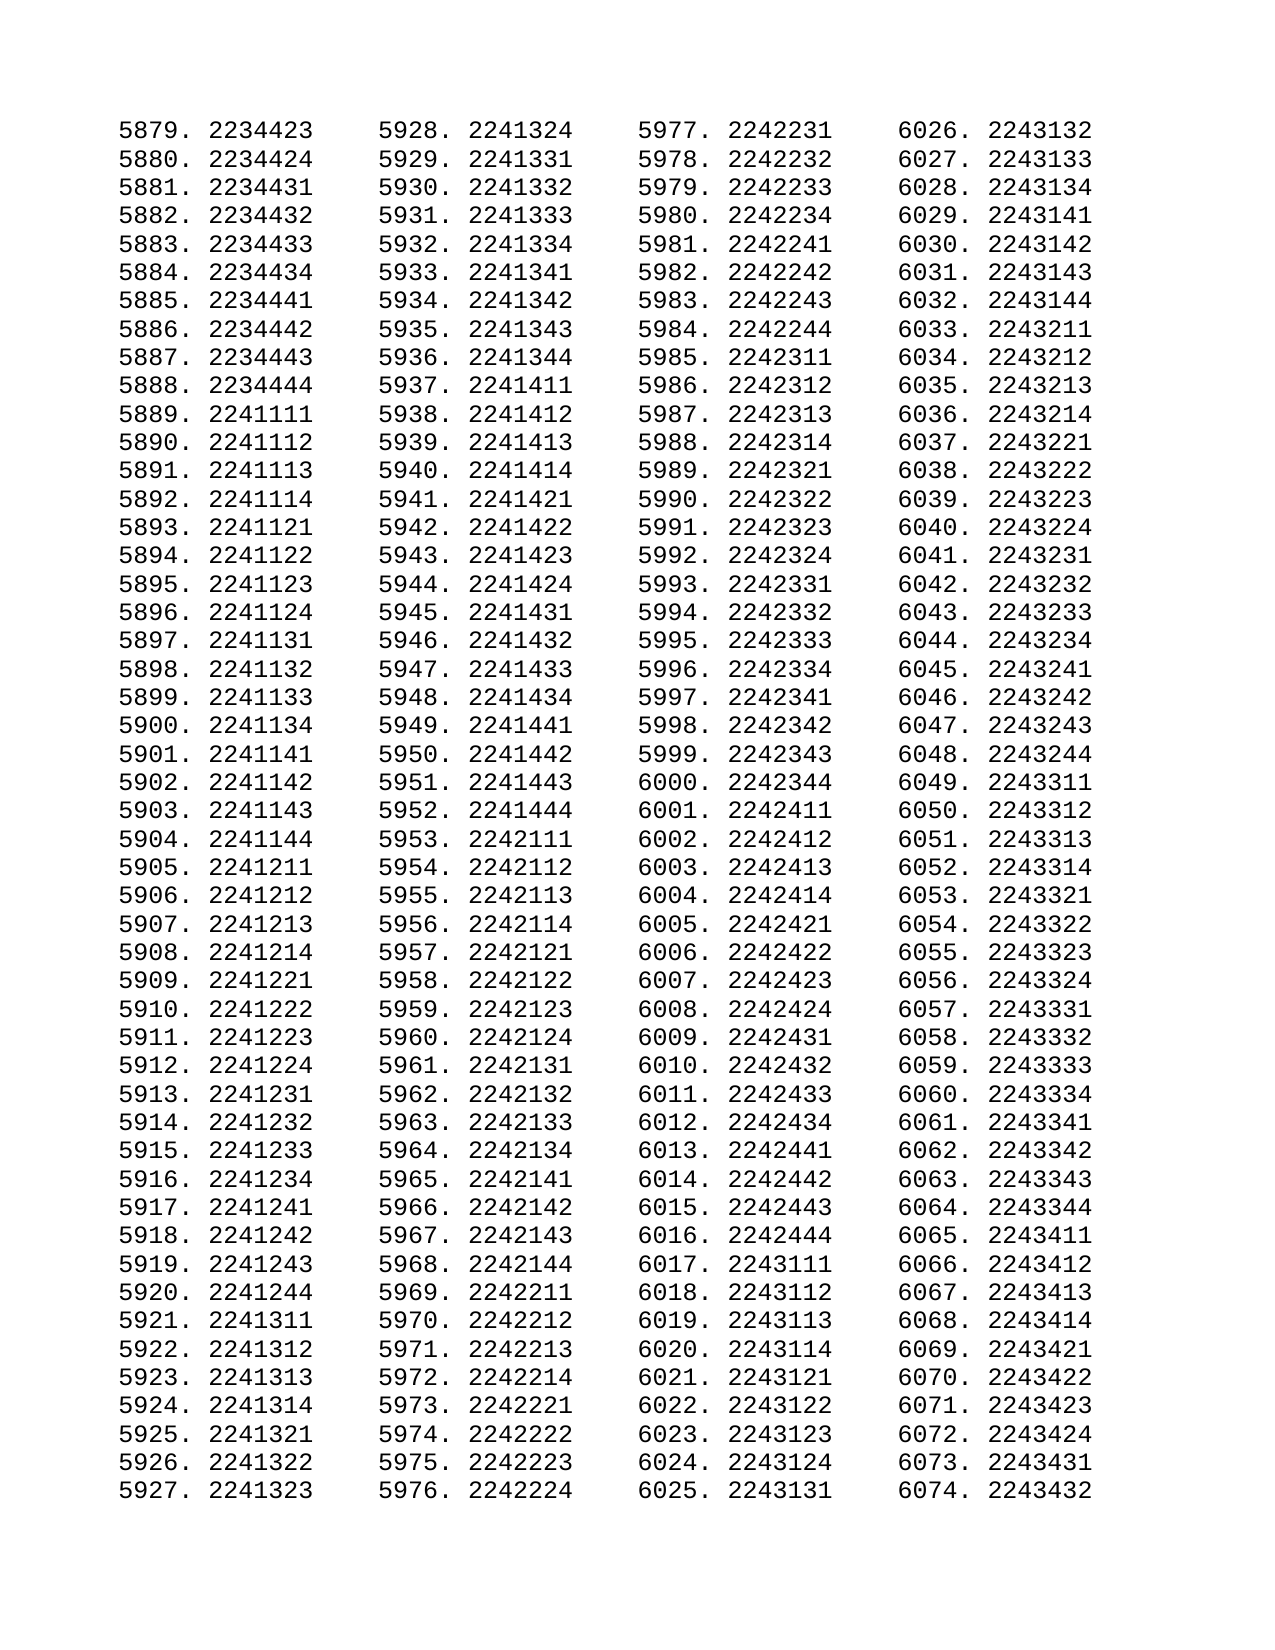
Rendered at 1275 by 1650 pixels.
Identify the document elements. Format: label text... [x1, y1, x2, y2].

text 5985. 2242311 [637, 345, 897, 373]
text 5899. 2241133 [118, 685, 378, 713]
text 6038. 2243222 [897, 458, 1157, 486]
text 5960. 2242124 [378, 1025, 637, 1053]
text 5918. 2241242 [118, 1223, 378, 1251]
text 5964. 2242134 [378, 1138, 637, 1166]
text 5929. 2241331 [378, 146, 637, 175]
text 6058. 2243332 [897, 1025, 1157, 1053]
text 5955. 2242113 [378, 883, 637, 911]
text 5898. 2241132 [118, 656, 378, 685]
text 5903. 2241143 [118, 798, 378, 826]
text 6030. 2243142 [897, 231, 1157, 260]
text 5897. 2241131 [118, 628, 378, 656]
text 5949. 2241441 [378, 713, 637, 741]
text 5997. 2242341 [637, 685, 897, 713]
text 5907. 2241213 [118, 911, 378, 940]
text 6072. 2243424 [897, 1421, 1157, 1450]
text 5980. 2242234 [637, 203, 897, 231]
text 6034. 2243212 [897, 345, 1157, 373]
text 5906. 2241212 [118, 883, 378, 911]
text 5909. 2241221 [118, 968, 378, 996]
text 6042. 2243232 [897, 571, 1157, 600]
text 5910. 2241222 [118, 996, 378, 1025]
text 5883. 2234433 [118, 231, 378, 260]
text 5959. 2242123 [378, 996, 637, 1025]
text 5978. 2242232 [637, 146, 897, 175]
text 5994. 2242332 [637, 600, 897, 628]
text 5892. 2241114 [118, 486, 378, 515]
text 5984. 2242244 [637, 316, 897, 345]
text 5913. 2241231 [118, 1081, 378, 1110]
text 6026. 2243132 [897, 118, 1157, 146]
text 6004. 2242414 [637, 883, 897, 911]
text 6018. 2243112 [637, 1280, 897, 1308]
text 6016. 2242444 [637, 1223, 897, 1251]
text 5926. 2241322 [118, 1450, 378, 1478]
text 5922. 2241312 [118, 1336, 378, 1365]
text 5934. 2241342 [378, 288, 637, 316]
text 5940. 2241414 [378, 458, 637, 486]
text 5953. 2242111 [378, 826, 637, 855]
text 5968. 2242144 [378, 1251, 637, 1280]
text 5998. 2242342 [637, 713, 897, 741]
text 6065. 2243411 [897, 1223, 1157, 1251]
text 6045. 2243241 [897, 656, 1157, 685]
text 5901. 2241141 [118, 741, 378, 770]
text 6011. 2242433 [637, 1081, 897, 1110]
text 6071. 2243423 [897, 1393, 1157, 1421]
text 5974. 2242222 [378, 1421, 637, 1450]
text 6047. 2243243 [897, 713, 1157, 741]
text 5961. 2242131 [378, 1053, 637, 1081]
text 5965. 2242141 [378, 1166, 637, 1195]
text 5983. 2242243 [637, 288, 897, 316]
text 5970. 2242212 [378, 1308, 637, 1336]
text 6036. 2243214 [897, 401, 1157, 430]
text 5890. 2241112 [118, 430, 378, 458]
text 5887. 2234443 [118, 345, 378, 373]
text 6021. 2243121 [637, 1365, 897, 1393]
text 5894. 2241122 [118, 543, 378, 571]
text 5996. 2242334 [637, 656, 897, 685]
text 5954. 2242112 [378, 855, 637, 883]
text 5888. 2234444 [118, 373, 378, 401]
text 5962. 2242132 [378, 1081, 637, 1110]
text 5990. 2242322 [637, 486, 897, 515]
text 5981. 2242241 [637, 231, 897, 260]
text 5927. 2241323 [118, 1478, 378, 1506]
text 5916. 2241234 [118, 1166, 378, 1195]
text 5933. 2241341 [378, 260, 637, 288]
text 6067. 2243413 [897, 1280, 1157, 1308]
text 6010. 2242432 [637, 1053, 897, 1081]
text 6043. 2243233 [897, 600, 1157, 628]
text 5900. 2241134 [118, 713, 378, 741]
text 5923. 2241313 [118, 1365, 378, 1393]
text 6033. 2243211 [897, 316, 1157, 345]
text 5884. 2234434 [118, 260, 378, 288]
text 5932. 2241334 [378, 231, 637, 260]
text 6056. 2243324 [897, 968, 1157, 996]
text 5942. 2241422 [378, 515, 637, 543]
text 5993. 2242331 [637, 571, 897, 600]
text 6040. 2243224 [897, 515, 1157, 543]
text 6039. 2243223 [897, 486, 1157, 515]
text 5930. 2241332 [378, 175, 637, 203]
text 6041. 2243231 [897, 543, 1157, 571]
text 5886. 2234442 [118, 316, 378, 345]
text 6051. 2243313 [897, 826, 1157, 855]
text 5975. 2242223 [378, 1450, 637, 1478]
text 6022. 2243122 [637, 1393, 897, 1421]
text 5972. 2242214 [378, 1365, 637, 1393]
text 5958. 2242122 [378, 968, 637, 996]
text 5911. 2241223 [118, 1025, 378, 1053]
text 6005. 2242421 [637, 911, 897, 940]
text 5977. 2242231 [637, 118, 897, 146]
text 6031. 2243143 [897, 260, 1157, 288]
text 5881. 2234431 [118, 175, 378, 203]
text 6074. 2243432 [897, 1478, 1157, 1506]
text 6020. 2243114 [637, 1336, 897, 1365]
text 6073. 2243431 [897, 1450, 1157, 1478]
text 5988. 2242314 [637, 430, 897, 458]
text 6064. 2243344 [897, 1195, 1157, 1223]
text 5924. 2241314 [118, 1393, 378, 1421]
text 6037. 2243221 [897, 430, 1157, 458]
text 6044. 2243234 [897, 628, 1157, 656]
text 6007. 2242423 [637, 968, 897, 996]
text 5966. 2242142 [378, 1195, 637, 1223]
text 5945. 2241431 [378, 600, 637, 628]
text 5921. 2241311 [118, 1308, 378, 1336]
text 5995. 2242333 [637, 628, 897, 656]
text 5956. 2242114 [378, 911, 637, 940]
text 6050. 2243312 [897, 798, 1157, 826]
text 6049. 2243311 [897, 770, 1157, 798]
text 5938. 2241412 [378, 401, 637, 430]
text 5925. 2241321 [118, 1421, 378, 1450]
text 5920. 2241244 [118, 1280, 378, 1308]
text 5941. 2241421 [378, 486, 637, 515]
text 5935. 2241343 [378, 316, 637, 345]
text 5931. 2241333 [378, 203, 637, 231]
text 5902. 2241142 [118, 770, 378, 798]
text 6017. 2243111 [637, 1251, 897, 1280]
text 5880. 2234424 [118, 146, 378, 175]
text 6066. 2243412 [897, 1251, 1157, 1280]
text 6023. 2243123 [637, 1421, 897, 1450]
text 5943. 2241423 [378, 543, 637, 571]
text 5957. 2242121 [378, 940, 637, 968]
text 6013. 2242441 [637, 1138, 897, 1166]
text 5919. 2241243 [118, 1251, 378, 1280]
text 5976. 2242224 [378, 1478, 637, 1506]
text 5979. 2242233 [637, 175, 897, 203]
text 5936. 2241344 [378, 345, 637, 373]
text 6029. 2243141 [897, 203, 1157, 231]
text 5891. 2241113 [118, 458, 378, 486]
text 5948. 2241434 [378, 685, 637, 713]
text 6055. 2243323 [897, 940, 1157, 968]
text 5946. 2241432 [378, 628, 637, 656]
text 6060. 2243334 [897, 1081, 1157, 1110]
text 6057. 2243331 [897, 996, 1157, 1025]
text 6068. 2243414 [897, 1308, 1157, 1336]
text 6070. 2243422 [897, 1365, 1157, 1393]
text 5928. 2241324 [378, 118, 637, 146]
text 6001. 2242411 [637, 798, 897, 826]
text 6012. 2242434 [637, 1110, 897, 1138]
text 5885. 2234441 [118, 288, 378, 316]
text 5999. 2242343 [637, 741, 897, 770]
text 5908. 2241214 [118, 940, 378, 968]
text 5967. 2242143 [378, 1223, 637, 1251]
text 5893. 2241121 [118, 515, 378, 543]
text 5963. 2242133 [378, 1110, 637, 1138]
text 5905. 2241211 [118, 855, 378, 883]
text 5947. 2241433 [378, 656, 637, 685]
text 6014. 2242442 [637, 1166, 897, 1195]
text 5992. 2242324 [637, 543, 897, 571]
text 6035. 2243213 [897, 373, 1157, 401]
text 6054. 2243322 [897, 911, 1157, 940]
text 5944. 2241424 [378, 571, 637, 600]
text 6046. 2243242 [897, 685, 1157, 713]
text 5912. 2241224 [118, 1053, 378, 1081]
text 6015. 2242443 [637, 1195, 897, 1223]
text 5879. 2234423 [118, 118, 378, 146]
text 6028. 2243134 [897, 175, 1157, 203]
text 5889. 2241111 [118, 401, 378, 430]
text 5987. 2242313 [637, 401, 897, 430]
text 5882. 2234432 [118, 203, 378, 231]
text 5982. 2242242 [637, 260, 897, 288]
text 5986. 2242312 [637, 373, 897, 401]
text 6052. 2243314 [897, 855, 1157, 883]
text 6025. 2243131 [637, 1478, 897, 1506]
text 6063. 2243343 [897, 1166, 1157, 1195]
text 6000. 2242344 [637, 770, 897, 798]
text 5991. 2242323 [637, 515, 897, 543]
text 5951. 2241443 [378, 770, 637, 798]
text 6053. 2243321 [897, 883, 1157, 911]
text 5989. 2242321 [637, 458, 897, 486]
text 5915. 2241233 [118, 1138, 378, 1166]
text 6059. 2243333 [897, 1053, 1157, 1081]
text 5969. 2242211 [378, 1280, 637, 1308]
text 6019. 2243113 [637, 1308, 897, 1336]
text 6069. 2243421 [897, 1336, 1157, 1365]
text 5896. 2241124 [118, 600, 378, 628]
text 5917. 2241241 [118, 1195, 378, 1223]
text 6003. 2242413 [637, 855, 897, 883]
text 6027. 2243133 [897, 146, 1157, 175]
text 5952. 2241444 [378, 798, 637, 826]
text 6061. 2243341 [897, 1110, 1157, 1138]
text 6048. 2243244 [897, 741, 1157, 770]
text 5914. 2241232 [118, 1110, 378, 1138]
text 5971. 2242213 [378, 1336, 637, 1365]
text 5973. 2242221 [378, 1393, 637, 1421]
text 5939. 2241413 [378, 430, 637, 458]
text 6006. 2242422 [637, 940, 897, 968]
text 6009. 2242431 [637, 1025, 897, 1053]
text 6032. 2243144 [897, 288, 1157, 316]
text 5904. 2241144 [118, 826, 378, 855]
text 5950. 2241442 [378, 741, 637, 770]
text 6002. 2242412 [637, 826, 897, 855]
text 5895. 2241123 [118, 571, 378, 600]
text 6024. 2243124 [637, 1450, 897, 1478]
text 6062. 2243342 [897, 1138, 1157, 1166]
text 5937. 2241411 [378, 373, 637, 401]
text 6008. 2242424 [637, 996, 897, 1025]
